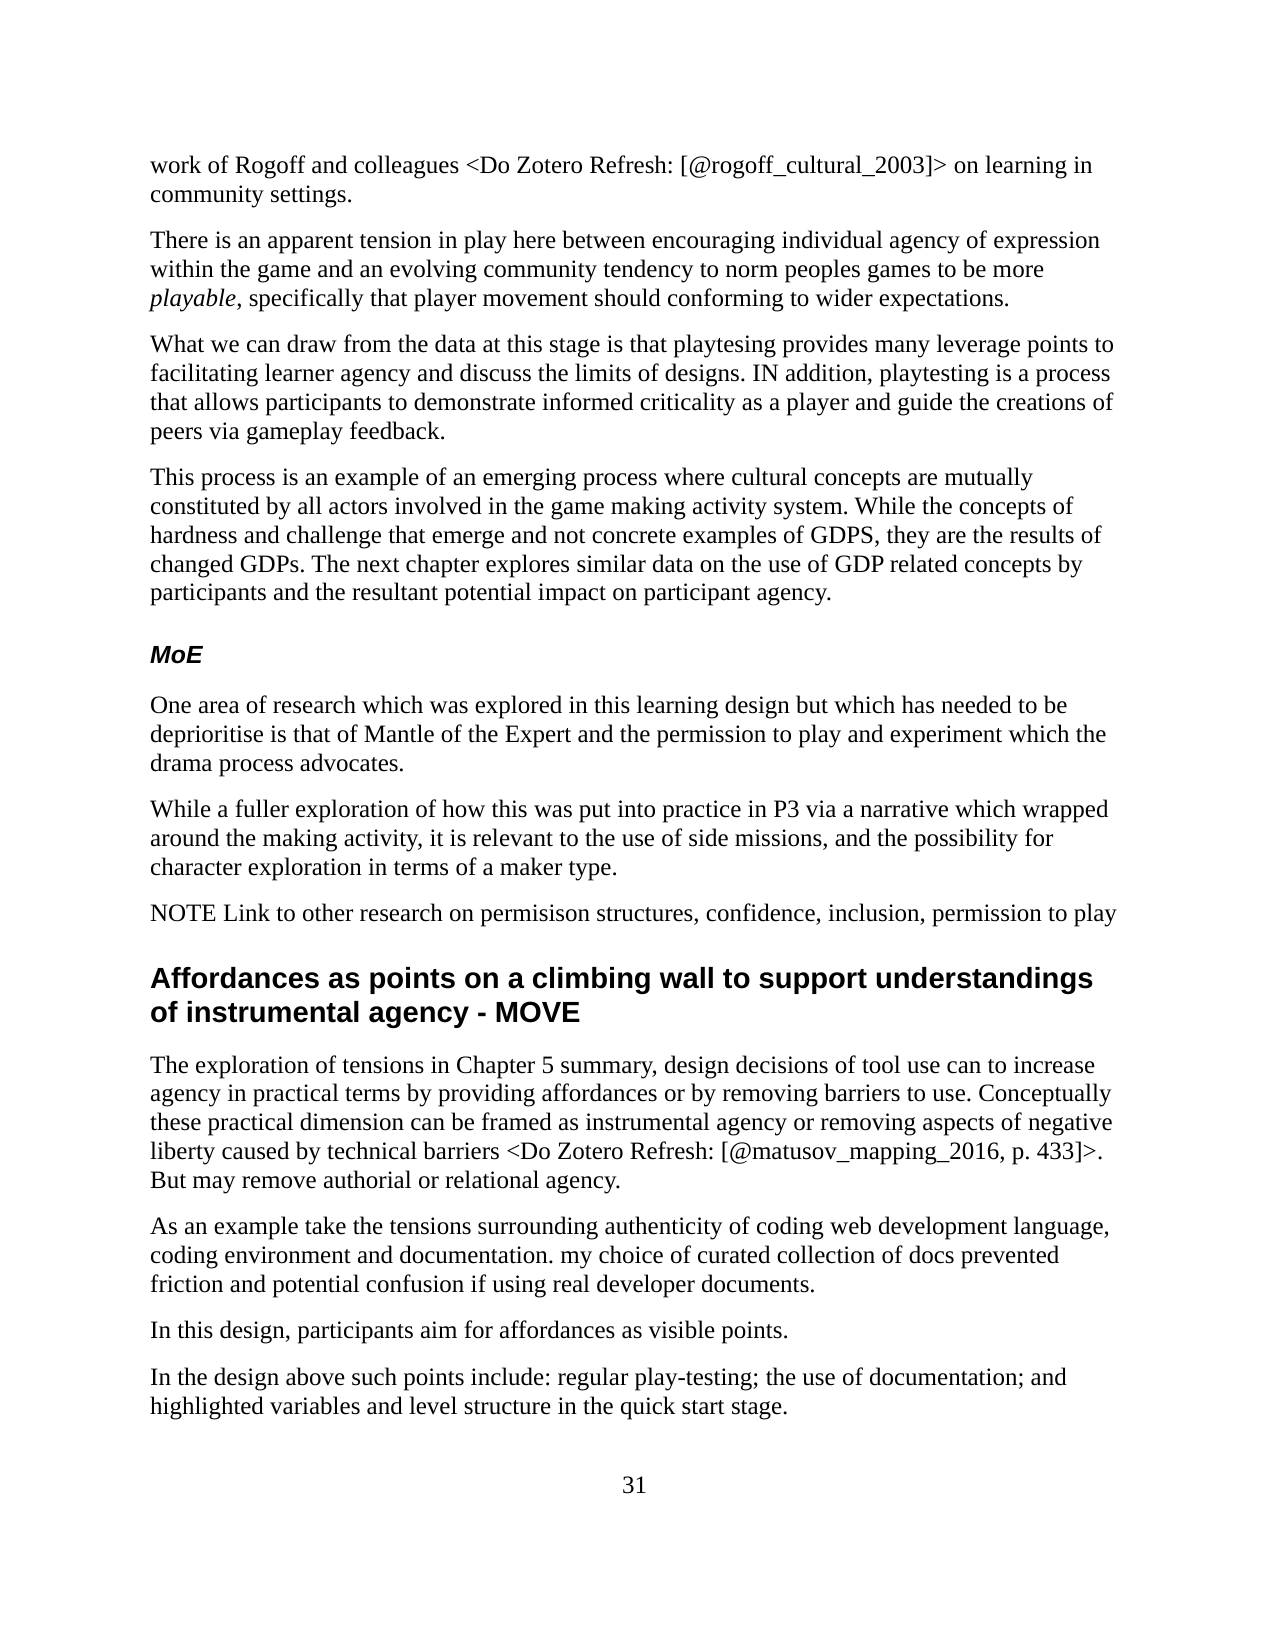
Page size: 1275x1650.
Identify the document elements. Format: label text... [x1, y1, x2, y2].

subtitle Affordances as points on a climbing wall to support understandings of instrumental agency - MOVE [150, 961, 1125, 1028]
text There is an apparent tension in play here between encouraging individual agency of expression within the game and an evolving community tendency to norm peoples games to be more playable, specifically that player movement should conforming to wider expectations. [150, 225, 1125, 312]
text One area of research which was explored in this learning design but which has needed to be deprioritise is that of Mantle of the Expert and the permission to play and experiment which the drama process advocates. [150, 690, 1125, 776]
text work of Rogoff and colleagues <Do Zotero Refresh: [@rogoff_cultural_2003]> on learning in community settings. [150, 150, 1125, 207]
text In this design, participants aim for affordances as visible points. [150, 1316, 1125, 1344]
text NOTE Link to other research on permisison structures, confidence, inclusion, permission to play [150, 898, 1125, 927]
text What we can draw from the data at this stage is that playtesing provides many leverage points to facilitating learner agency and discuss the limits of designs. IN addition, playtesting is a process that allows participants to demonstrate informed criticality as a player and guide the creations of peers via gameplay feedback. [150, 329, 1125, 444]
text This process is an example of an emerging process where cultural concepts are mutually constituted by all actors involved in the game making activity system. While the concepts of hardness and challenge that emerge and not concrete examples of GDPS, they are the results of changed GDPs. The next chapter explores similar data on the use of GDP related concepts by participants and the resultant potential impact on participant agency. [150, 462, 1125, 606]
text As an example take the tensions surrounding authenticity of coding web development language, coding environment and documentation. my choice of curated collection of docs prevented friction and potential confusion if using real developer documents. [150, 1211, 1125, 1298]
text While a fuller exploration of how this was put into practice in P3 via a narrative which wrapped around the making activity, it is relevant to the use of side missions, and the possibility for character exploration in terms of a maker type. [150, 794, 1125, 881]
text In the design above such points include: regular play-testing; the use of documentation; and highlighted variables and level structure in the quick start stage. [150, 1362, 1125, 1420]
subtitle MoE [150, 640, 1125, 669]
text The exploration of tensions in Chapter 5 summary, design decisions of tool use can to increase agency in practical terms by providing affordances or by removing barriers to use. Conceptually these practical dimension can be framed as instrumental agency or removing aspects of negative liberty caused by technical barriers <Do Zotero Refresh: [@matusov_mapping_2016, p. 433]>. But may remove authorial or relational agency. [150, 1050, 1125, 1193]
